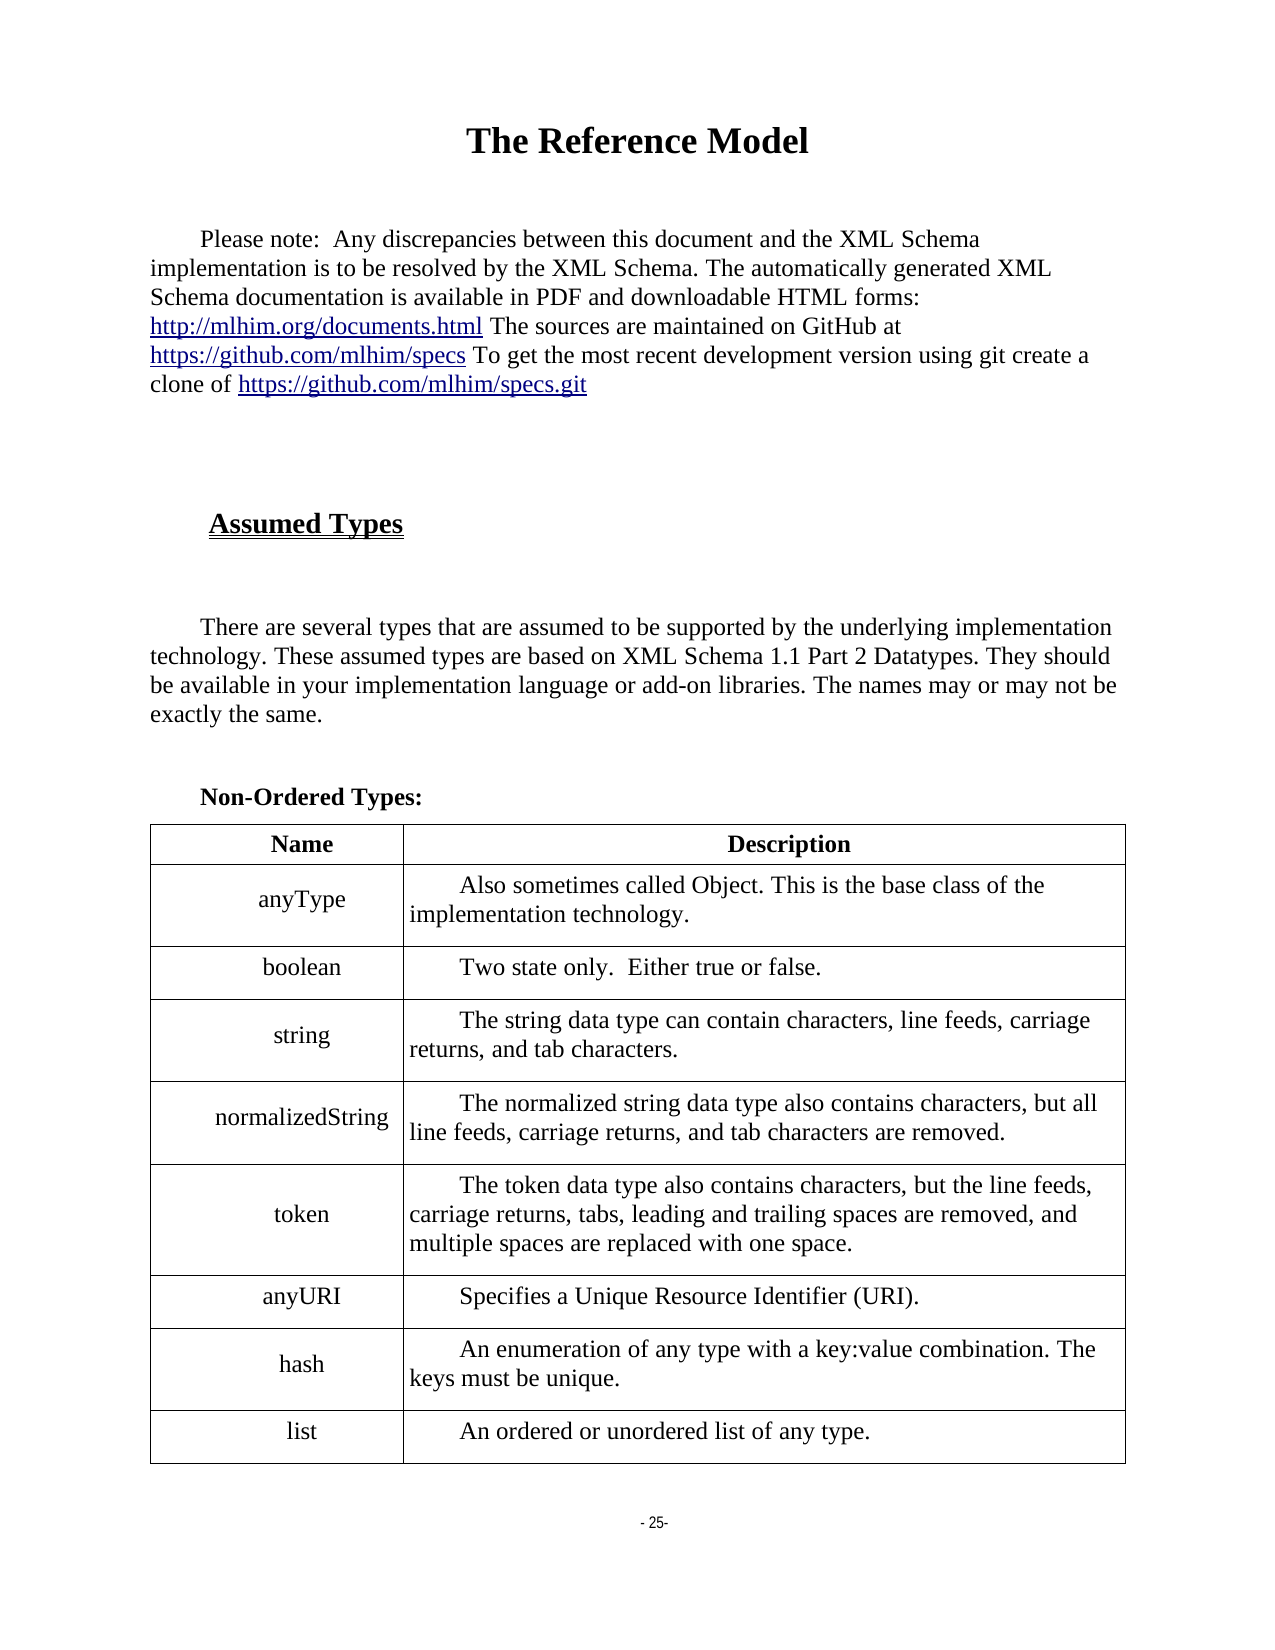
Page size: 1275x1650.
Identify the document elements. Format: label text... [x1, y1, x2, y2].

table_cell An enumeration of any type with a key:value combination. The keys must be unique. [404, 1329, 1125, 1410]
title The Reference Model [150, 118, 1125, 161]
table_cell The normalized string data type also contains characters, but all line feeds, carriage returns, and tab characters are removed. [404, 1082, 1125, 1164]
table_cell string [151, 1000, 403, 1081]
table_header Name [151, 825, 403, 864]
text Non-Ordered Types: [150, 782, 1125, 811]
table_cell An ordered or unordered list of any type. [404, 1411, 1125, 1463]
table_cell The token data type also contains characters, but the line feeds, carriage returns, tabs, leading and trailing spaces are removed, and multiple spaces are replaced with one space. [404, 1165, 1125, 1275]
table_cell anyURI [151, 1276, 403, 1328]
table_cell Also sometimes called Object. This is the base class of the implementation technology. [404, 865, 1125, 946]
table_cell anyType [151, 865, 403, 946]
subtitle Assumed Types [150, 506, 1125, 540]
table_cell The string data type can contain characters, line feeds, carriage returns, and tab characters. [404, 1000, 1125, 1081]
text There are several types that are assumed to be supported by the underlying implementation technology. These assumed types are based on XML Schema 1.1 Part 2 Datatypes. They should be available in your implementation language or add-on libraries. The names may or may not be exactly the same. [150, 612, 1125, 728]
text Please note: Any discrepancies between this document and the XML Schema implementation is to be resolved by the XML Schema. The automatically generated XML Schema documentation is available in PDF and downloadable HTML forms: http://mlhim.org/documents.html The sources are maintained on GitHub at https://github.com/mlhim/specs To get the most recent development version using git create a clone of https://github.com/mlhim/specs.git [150, 224, 1125, 398]
table_cell normalizedString [151, 1082, 403, 1164]
table_header Description [404, 825, 1125, 864]
table_cell hash [151, 1329, 403, 1410]
table_cell Specifies a Unique Resource Identifier (URI). [404, 1276, 1125, 1328]
table_cell Two state only. Either true or false. [404, 947, 1125, 999]
table_cell list [151, 1411, 403, 1463]
table_cell token [151, 1165, 403, 1275]
table_cell boolean [151, 947, 403, 999]
